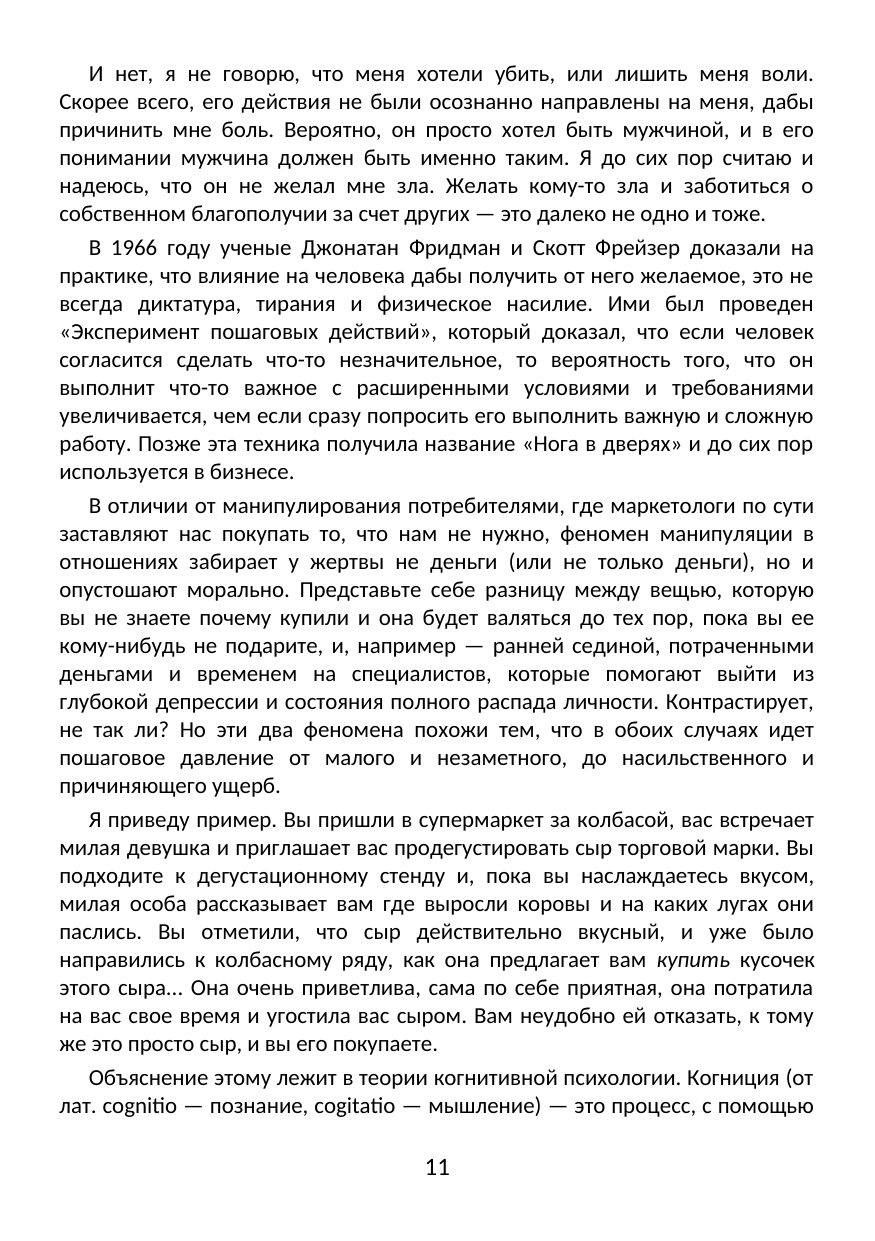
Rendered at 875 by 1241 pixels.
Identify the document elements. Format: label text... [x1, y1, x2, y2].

text И нет, я не говорю, что меня хотели убить, или лишить меня воли. Скорее всего, его действия не были осознанно направлены на меня, дабы причинить мне боль. Вероятно, он просто хотел быть мужчиной, и в его понимании мужчина должен быть именно таким. Я до сих пор считаю и надеюсь, что он не желал мне зла. Желать кому-то зла и заботиться о собственном благополучии за счет других — это далеко не одно и тоже. [59, 59, 815, 227]
text В 1966 году ученые Джонатан Фридман и Скотт Фрейзер доказали на практике, что влияние на человека дабы получить от него желаемое, это не всегда диктатура, тирания и физическое насилие. Ими был проведен «Эксперимент пошаговых действий», который доказал, что если человек согласится сделать что-то незначительное, то вероятность того, что он выполнит что-то важное с расширенными условиями и требованиями увеличивается, чем если сразу попросить его выполнить важную и сложную работу. Позже эта техника получила название «Нога в дверях» и до сих пор используется в бизнесе. [59, 233, 815, 485]
text В отличии от манипулирования потребителями, где маркетологи по сути заставляют нас покупать то, что нам не нужно, феномен манипуляции в отношениях забирает у жертвы не деньги (или не только деньги), но и опустошают морально. Представьте себе разницу между вещью, которую вы не знаете почему купили и она будет валяться до тех пор, пока вы ее кому-нибудь не подарите, и, например — ранней сединой, потраченными деньгами и временем на специалистов, которые помогают выйти из глубокой депрессии и состояния полного распада личности. Контрастирует, не так ли? Но эти два феномена похожи тем, что в обоих случаях идет пошаговое давление от малого и незаметного, до насильственного и причиняющего ущерб. [59, 491, 815, 799]
text Объяснение этому лежит в теории когнитивной психологии. Когниция (от лат. cognitio — познание, cogitatio — мышление) — это процесс, с помощью [59, 1063, 815, 1119]
text Я приведу пример. Вы пришли в супермаркет за колбасой, вас встречает милая девушка и приглашает вас продегустировать сыр торговой марки. Вы подходите к дегустационному стенду и, пока вы наслаждаетесь вкусом, милая особа рассказывает вам где выросли коровы и на каких лугах они паслись. Вы отметили, что сыр действительно вкусный, и уже было направились к колбасному ряду, как она предлагает вам купить кусочек этого сыра... Она очень приветлива, сама по себе приятная, она потратила на вас свое время и угостила вас сыром. Вам неудобно ей отказать, к тому же это просто сыр, и вы его покупаете. [59, 805, 815, 1058]
